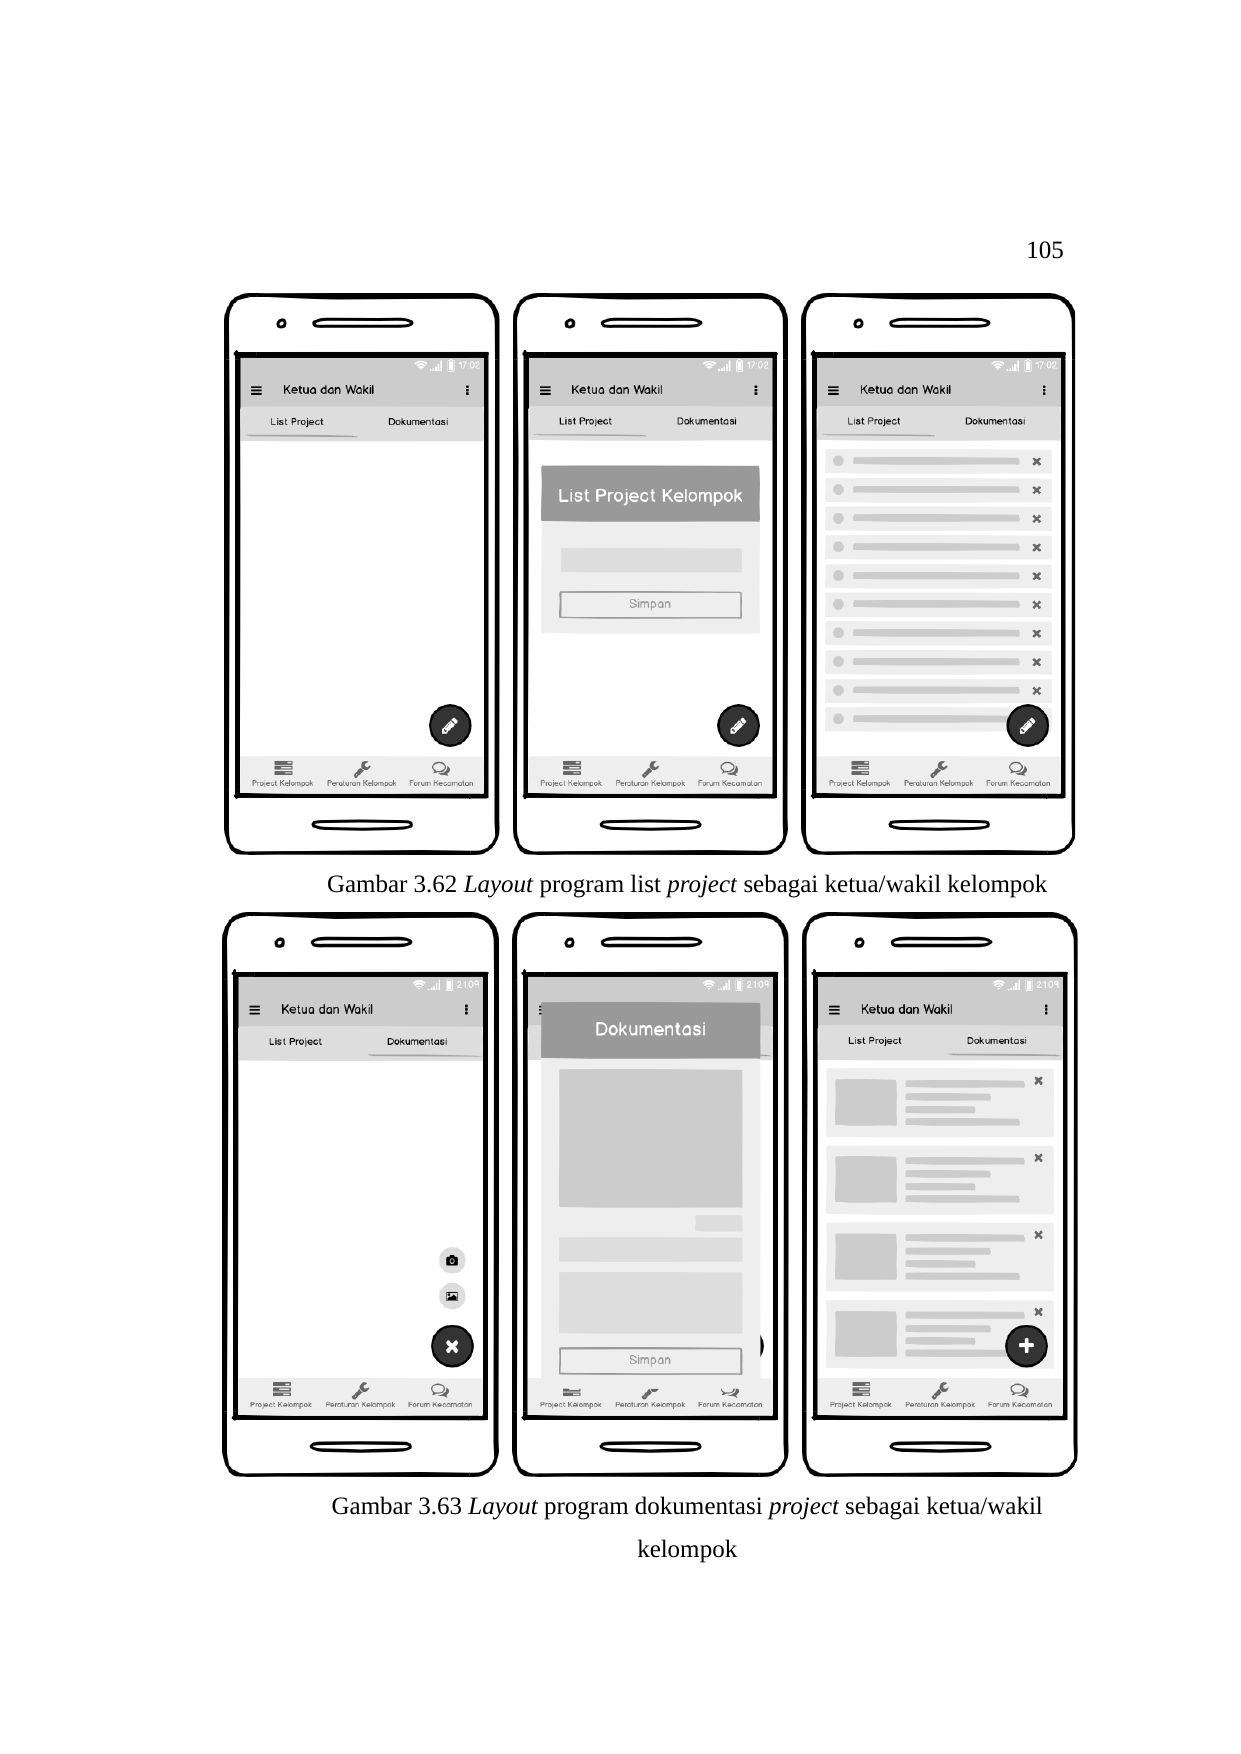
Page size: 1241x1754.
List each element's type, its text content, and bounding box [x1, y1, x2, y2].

picture [221, 912, 1078, 1477]
text Gambar 3.62 Layout program list project sebagai ketua/wakil kelompok [311, 855, 1063, 898]
text Gambar 3.63 Layout program dokumentasi project sebagai ketua/wakil kelompok [311, 1477, 1063, 1563]
picture [223, 293, 1075, 855]
